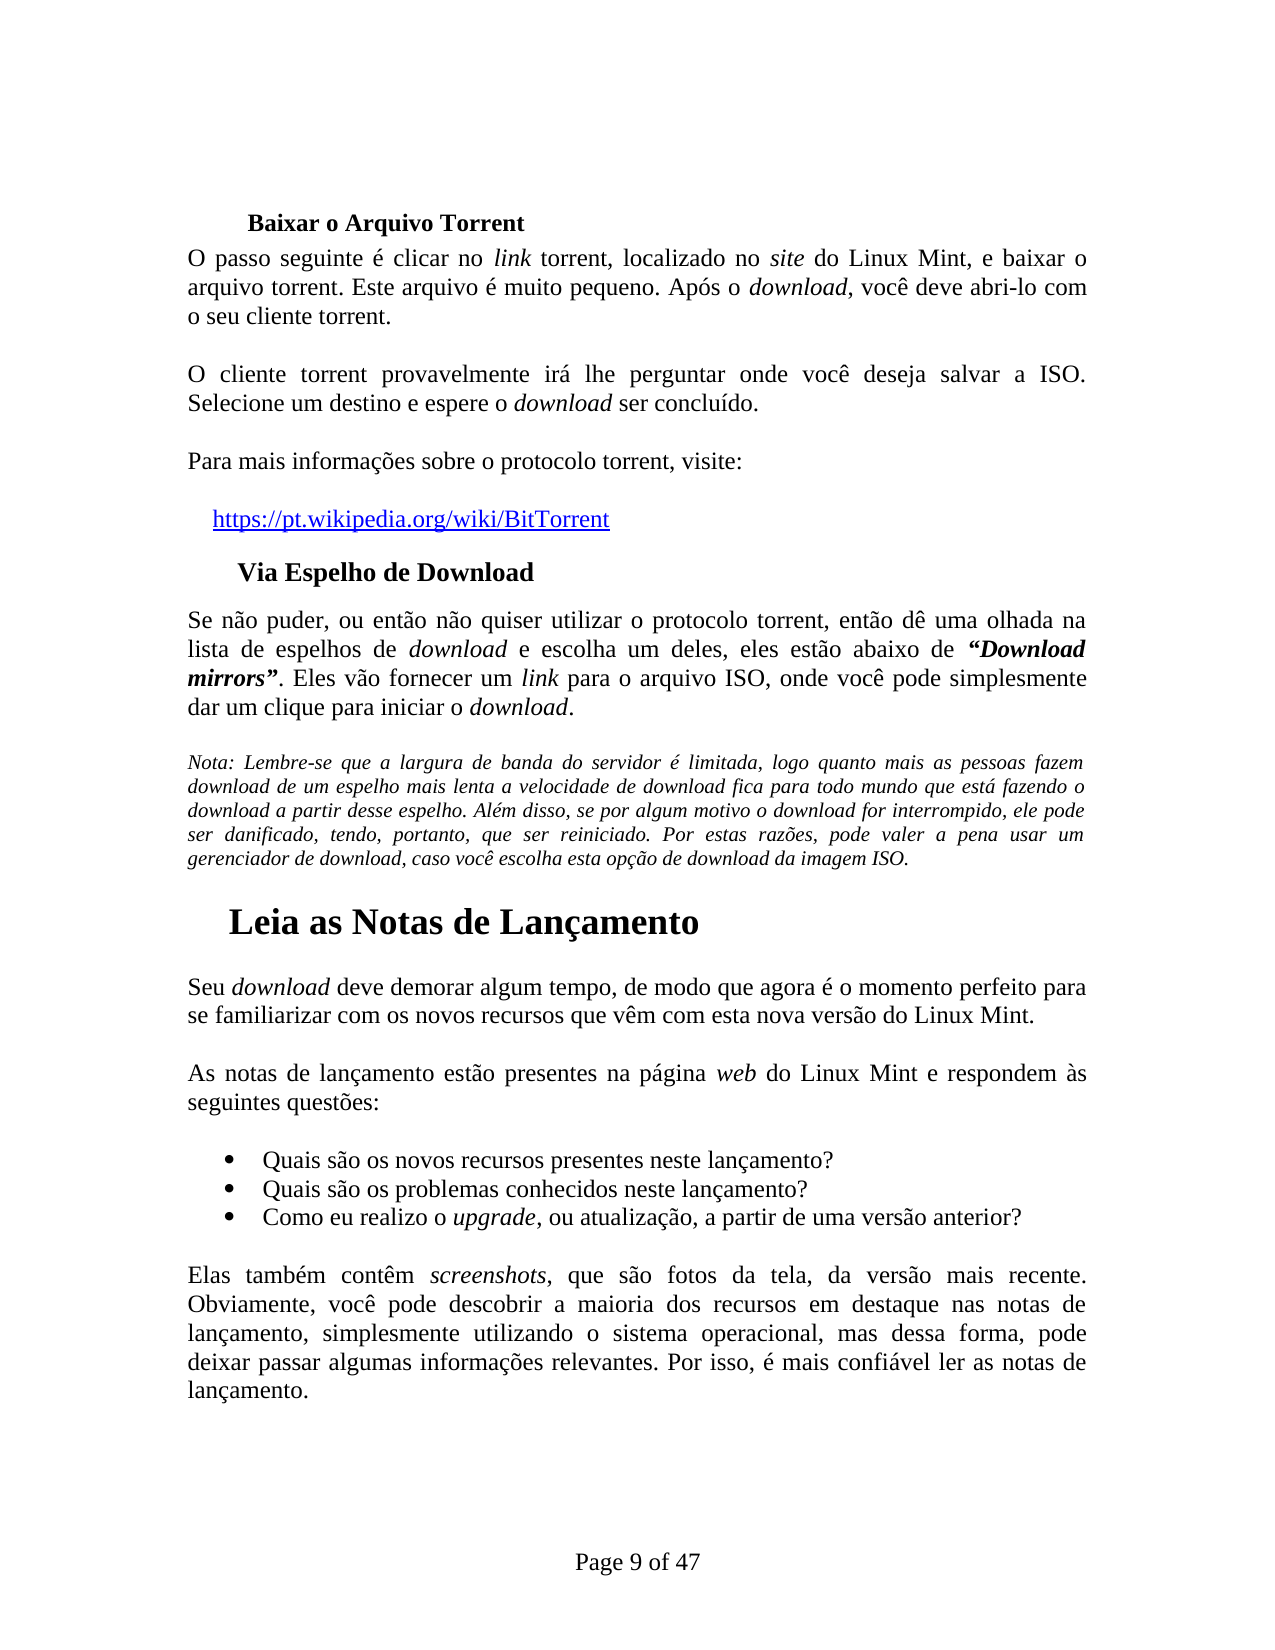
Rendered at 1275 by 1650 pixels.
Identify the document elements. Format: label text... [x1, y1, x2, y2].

text Seu download deve demorar algum tempo, de modo que agora é o momento perfeito para se familiarizar com os novos recursos que vêm com esta nova versão do Linux Mint. [187, 972, 1087, 1029]
list Como eu realizo o upgrade, ou atualização, a partir de uma versão anterior? [225, 1202, 1087, 1231]
list Quais são os novos recursos presentes neste lançamento? [225, 1145, 1087, 1174]
text Elas também contêm screenshots, que são fotos da tela, da versão mais recente. Obviamente, você pode descobrir a maioria dos recursos em destaque nas notas de lançamento, simplesmente utilizando o sistema operacional, mas dessa forma, pode deixar passar algumas informações relevantes. Por isso, é mais confiável ler as notas de lançamento. [187, 1260, 1087, 1404]
text Se não puder, ou então não quiser utilizar o protocolo torrent, então dê uma olhada na lista de espelhos de download e escolha um deles, eles estão abaixo de “Download mirrors”. Eles vão fornecer um link para o arquivo ISO, onde você pode simplesmente dar um clique para iniciar o download. [187, 605, 1087, 720]
text O passo seguinte é clicar no link torrent, localizado no site do Linux Mint, e baixar o arquivo torrent. Este arquivo é muito pequeno. Após o download, você deve abri-lo com o seu cliente torrent. [187, 243, 1087, 329]
text O cliente torrent provavelmente irá lhe perguntar onde você deseja salvar a ISO. Selecione um destino e espere o download ser concluído. [187, 359, 1087, 416]
subtitle Via Espelho de Download [187, 557, 1087, 588]
text https://pt.wikipedia.org/wiki/BitTorrent [187, 504, 1087, 533]
text As notas de lançamento estão presentes na página web do Linux Mint e respondem às seguintes questões: [187, 1058, 1087, 1116]
text Nota: Lembre-se que a largura de banda do servidor é limitada, logo quanto mais as pessoas fazem download de um espelho mais lenta a velocidade de download fica para todo mundo que está fazendo o download a partir desse espelho. Além disso, se por algum motivo o download for interrompido, ele pode ser danificado, tendo, portanto, que ser reiniciado. Por estas razões, pode valer a pena usar um gerenciador de download, caso você escolha esta opção de download da imagem ISO. [187, 750, 1087, 870]
subtitle Leia as Notas de Lançamento [187, 899, 1087, 942]
list Quais são os problemas conhecidos neste lançamento? [225, 1174, 1087, 1202]
text Para mais informações sobre o protocolo torrent, visite: [187, 446, 1087, 475]
subtitle Baixar o Arquivo Torrent [187, 208, 1087, 237]
